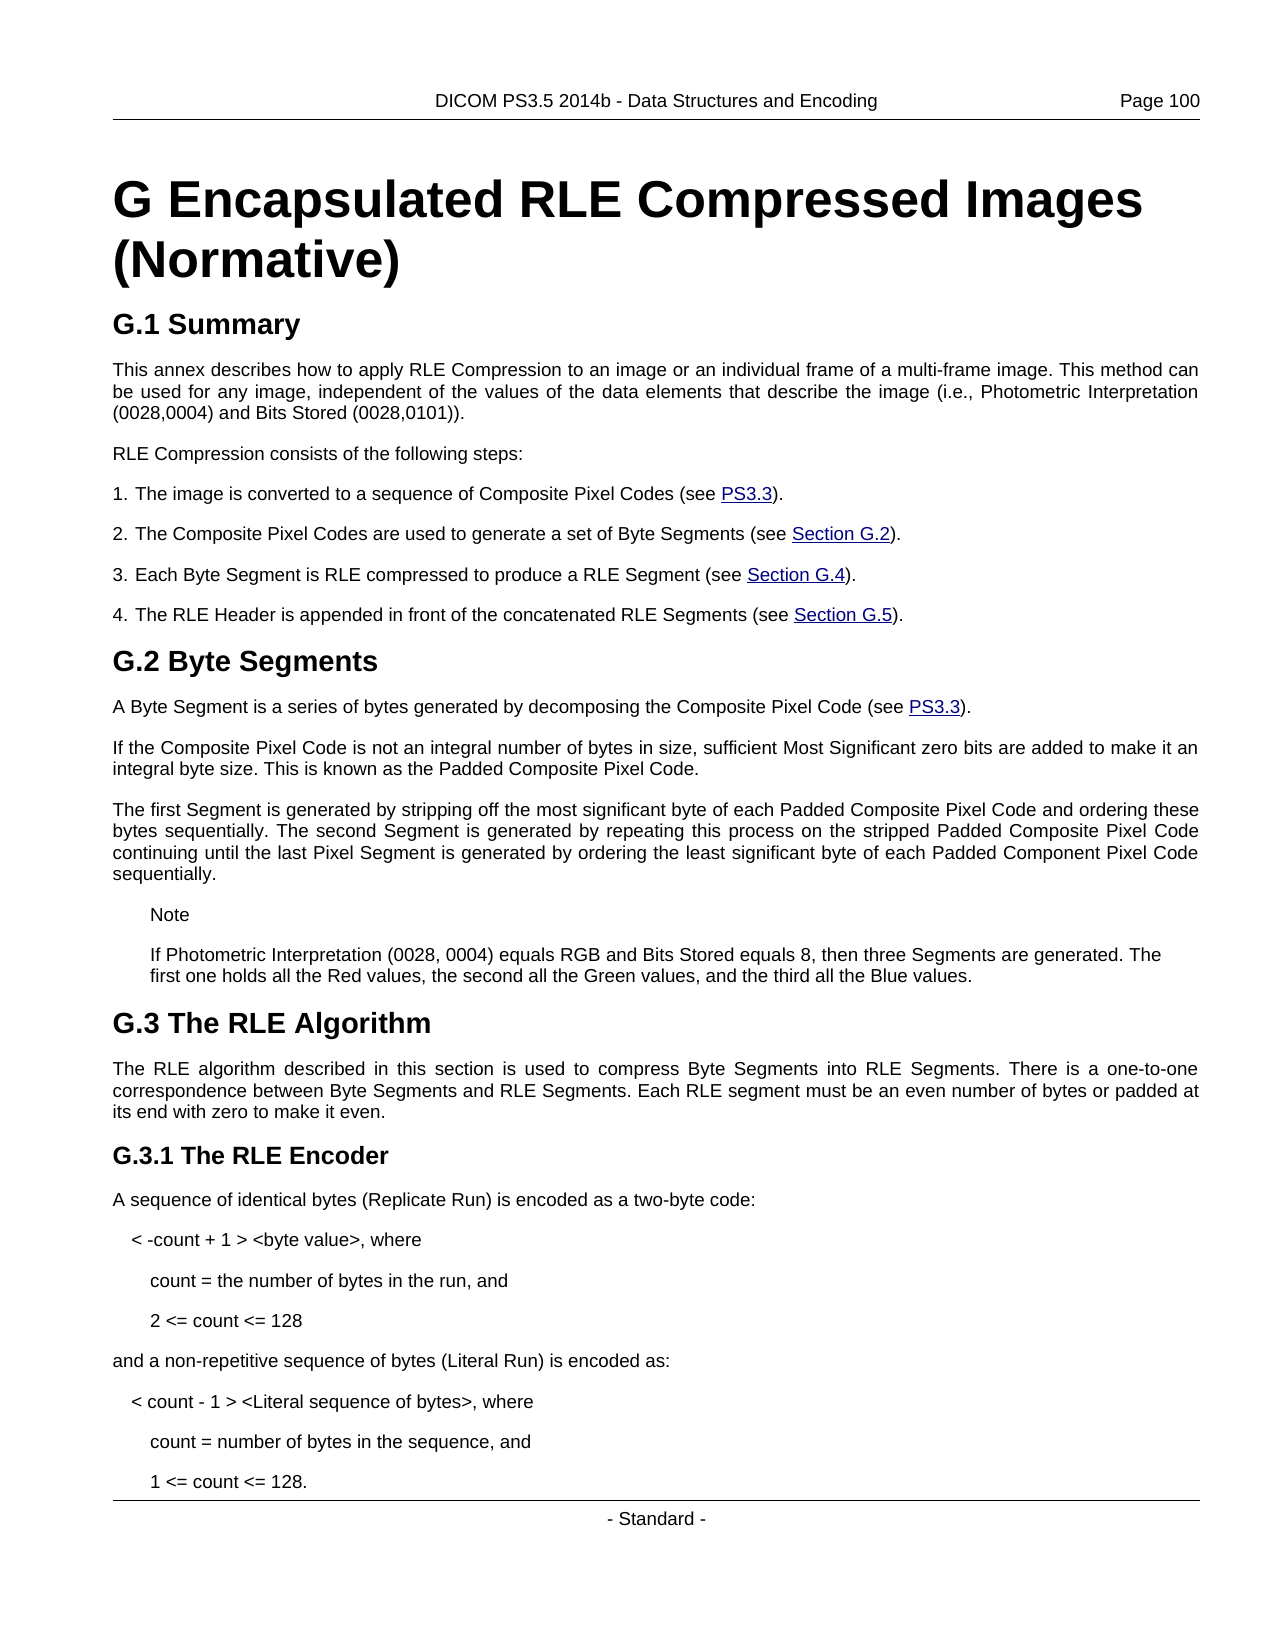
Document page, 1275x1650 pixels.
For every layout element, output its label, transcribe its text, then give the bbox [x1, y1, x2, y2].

text count = number of bytes in the sequence, and [150, 1431, 1200, 1452]
text A Byte Segment is a series of bytes generated by decomposing the Composite Pixel Code (see PS3.3). [112, 696, 1200, 718]
text G.1 Summary [112, 307, 1200, 340]
text G.3 The RLE Algorithm [112, 1006, 1200, 1039]
text RLE Compression consists of the following steps: [112, 442, 1200, 464]
text The first Segment is generated by stripping off the most significant byte of each Padded Composite Pixel Code and ordering these bytes sequentially. The second Segment is generated by repeating this process on the stripped Padded Composite Pixel Code continuing until the last Pixel Segment is generated by ordering the least significant byte of each Padded Component Pixel Code sequentially. [112, 798, 1200, 885]
text A sequence of identical bytes (Replicate Run) is encoded as a two-byte code: [112, 1189, 1200, 1210]
text < count - 1 > <Literal sequence of bytes>, where [131, 1390, 1200, 1412]
list The image is converted to a sequence of Composite Pixel Codes (see PS3.3). [112, 483, 1200, 504]
text and a non-repetitive sequence of bytes (Literal Run) is encoded as: [112, 1350, 1200, 1372]
text G.3.1 The RLE Encoder [112, 1141, 1200, 1170]
list The RLE Header is appended in front of the concatenated RLE Segments (see Section G.5). [112, 604, 1200, 625]
text This annex describes how to apply RLE Compression to an image or an individual frame of a multi-frame image. This method can be used for any image, independent of the values of the data elements that describe the image (i.e., Photometric Interpretation (0028,0004) and Bits Stored (0028,0101)). [112, 359, 1200, 424]
text Note [150, 903, 1162, 925]
text If the Composite Pixel Code is not an integral number of bytes in size, sufficient Most Significant zero bits are added to make it an integral byte size. This is known as the Padded Composite Pixel Code. [112, 737, 1200, 780]
text 1 <= count <= 128. [150, 1471, 1200, 1493]
text < -count + 1 > <byte value>, where [131, 1229, 1200, 1251]
list The Composite Pixel Codes are used to generate a set of Byte Segments (see Section G.2). [112, 523, 1200, 544]
list Each Byte Segment is RLE compressed to produce a RLE Segment (see Section G.4). [112, 563, 1200, 585]
text G.2 Byte Segments [112, 644, 1200, 677]
text If Photometric Interpretation (0028, 0004) equals RGB and Bits Stored equals 8, then three Segments are generated. The first one holds all the Red values, the second all the Green values, and the third all the Blue values. [150, 944, 1162, 987]
text 2 <= count <= 128 [150, 1310, 1200, 1331]
text The RLE algorithm described in this section is used to compress Byte Segments into RLE Segments. There is a one-to-one correspondence between Byte Segments and RLE Segments. Each RLE segment must be an even number of bytes or padded at its end with zero to make it even. [112, 1058, 1200, 1123]
text G Encapsulated RLE Compressed Images (Normative) [112, 169, 1200, 288]
text count = the number of bytes in the run, and [150, 1269, 1200, 1291]
